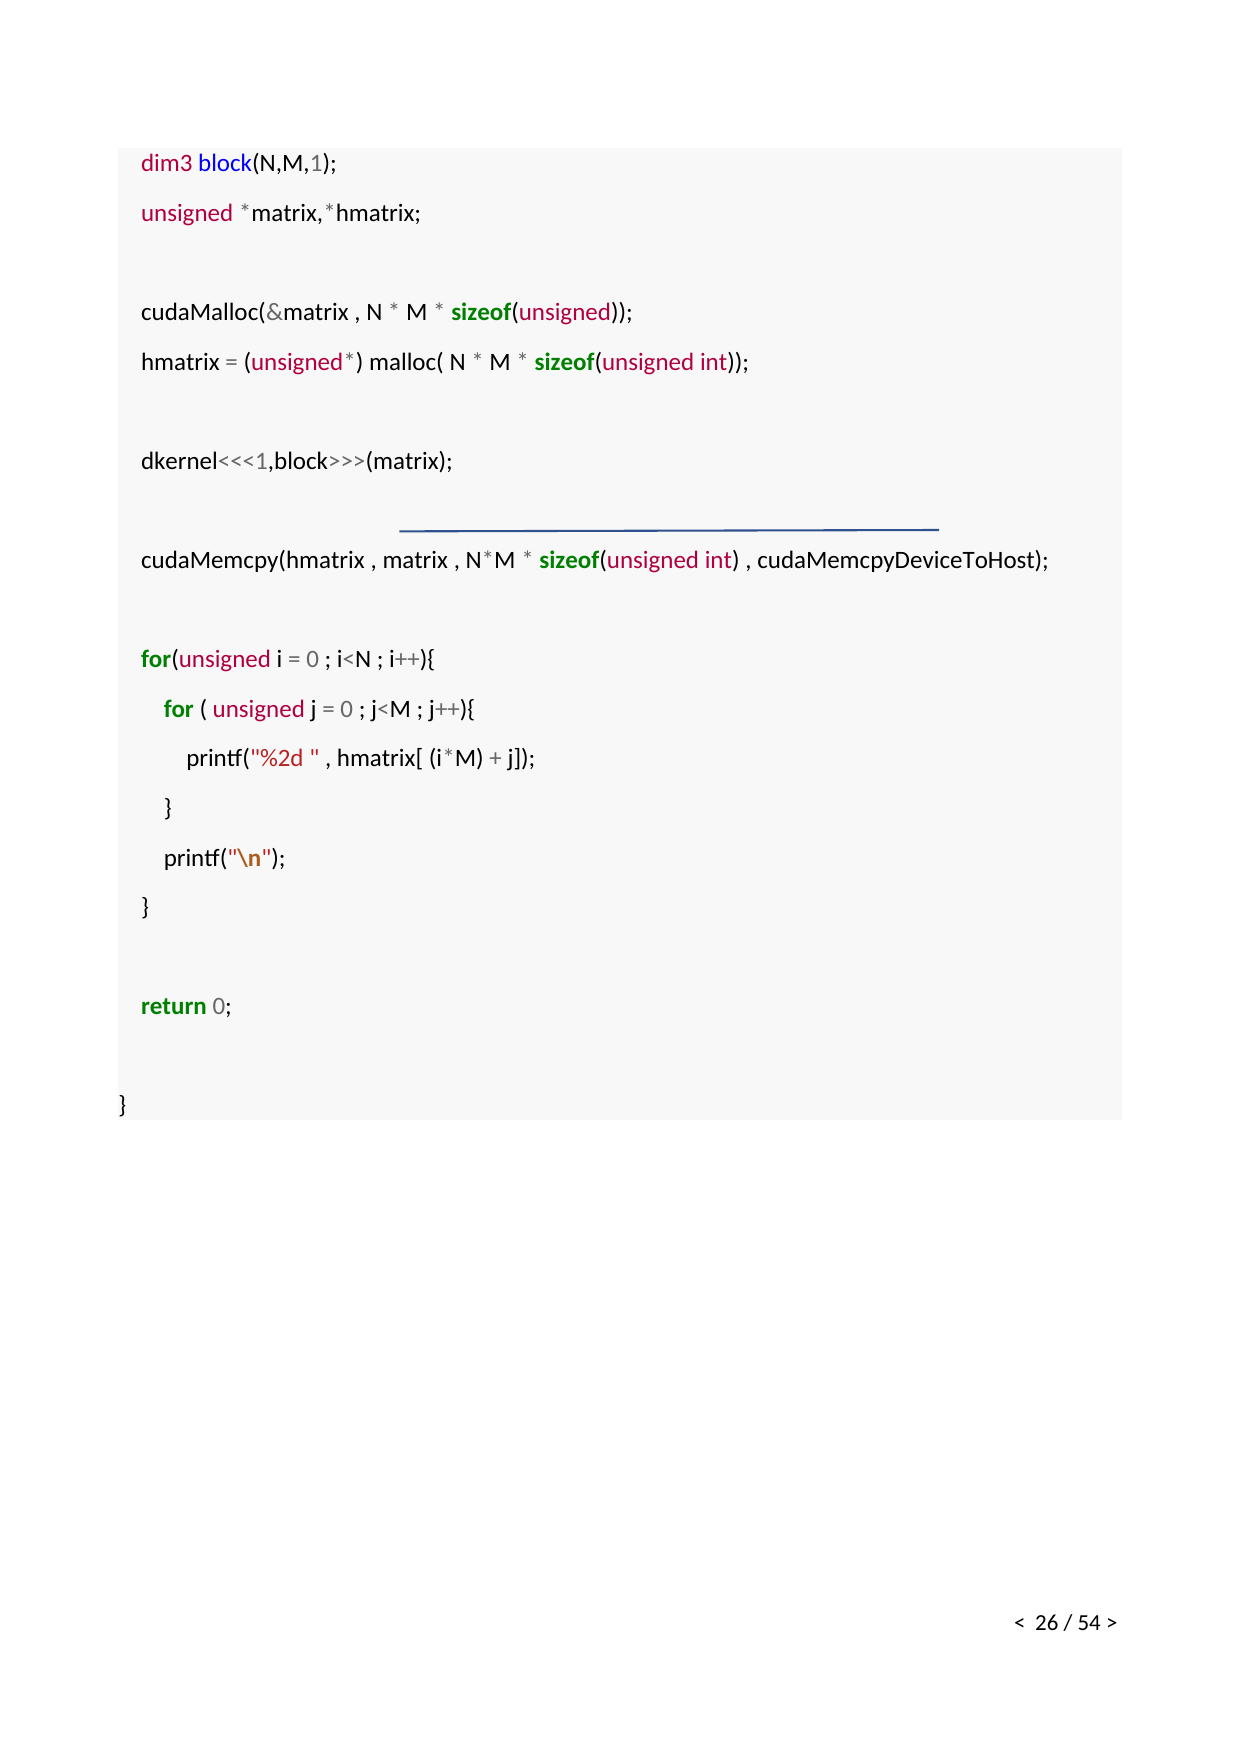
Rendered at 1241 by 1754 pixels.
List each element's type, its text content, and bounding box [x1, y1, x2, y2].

text dkernel<<<1,block>>>(matrix); [118, 445, 1122, 476]
text } [118, 1090, 1122, 1120]
text printf("%2d " , hmatrix[ (i*M) + j]); [118, 743, 1122, 773]
text dim3 block(N,M,1); [118, 148, 1122, 178]
text return 0; [118, 991, 1122, 1021]
text } [118, 891, 1122, 922]
text } [118, 792, 1122, 823]
text cudaMemcpy(hmatrix , matrix , N*M * sizeof(unsigned int) , cudaMemcpyDeviceToHost); [118, 544, 1122, 575]
text for(unsigned i = 0 ; i<N ; i++){ [118, 643, 1122, 674]
text cudaMalloc(&matrix , N * M * sizeof(unsigned)); [118, 296, 1122, 327]
text printf("\n"); [118, 842, 1122, 872]
text for ( unsigned j = 0 ; j<M ; j++){ [118, 693, 1122, 723]
text unsigned *matrix,*hmatrix; [118, 197, 1122, 228]
text hmatrix = (unsigned*) malloc( N * M * sizeof(unsigned int)); [118, 346, 1122, 376]
